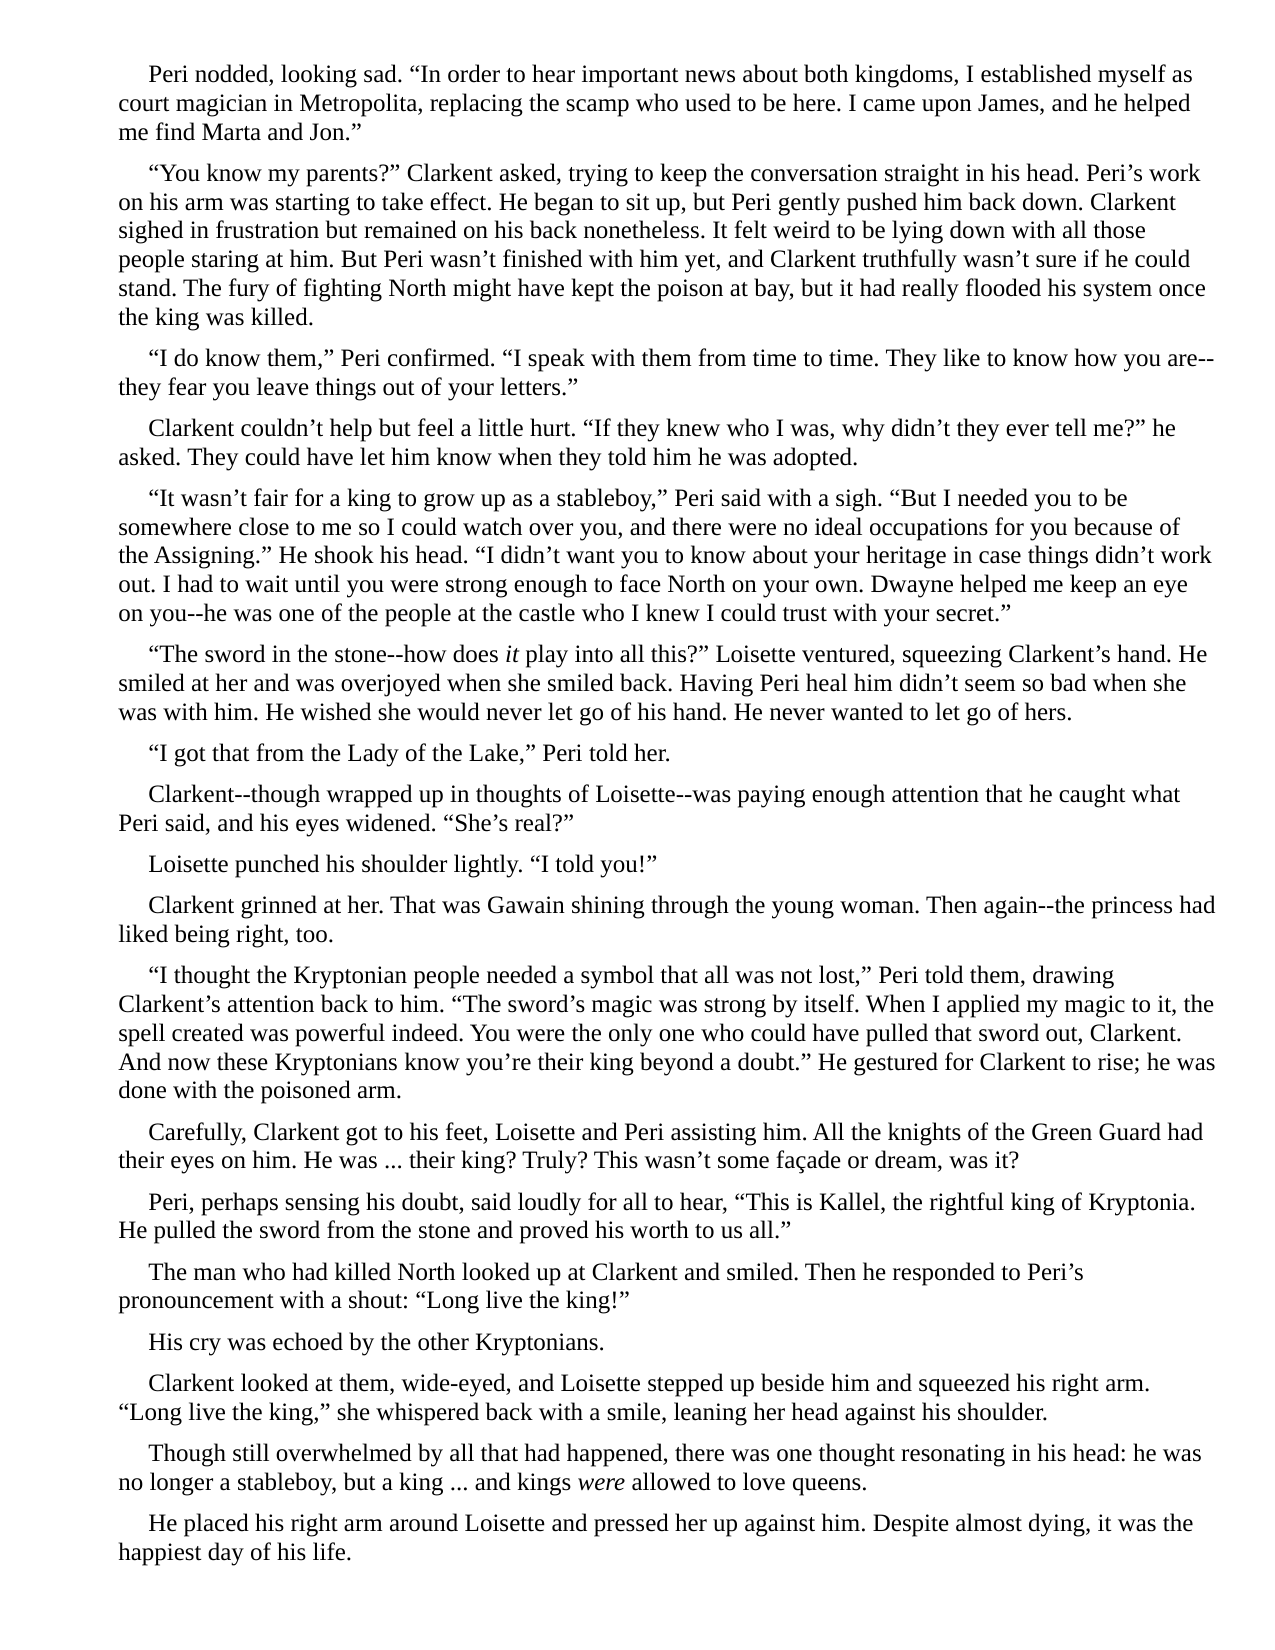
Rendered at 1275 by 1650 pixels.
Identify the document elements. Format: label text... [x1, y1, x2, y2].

text His cry was echoed by the other Kryptonians. [118, 1327, 1216, 1355]
text Clarkent grinned at her. That was Gawain shining through the young woman. Then again--the princess had liked being right, too. [118, 890, 1216, 948]
text Peri, perhaps sensing his doubt, said loudly for all to hear, “This is Kallel, the rightful king of Kryptonia. He pulled the sword from the stone and proved his worth to us all.” [118, 1187, 1216, 1244]
text Peri nodded, looking sad. “In order to hear important news about both kingdoms, I established myself as court magician in Metropolita, replacing the scamp who used to be here. I came upon James, and he helped me find Marta and Jon.” [118, 59, 1216, 145]
text Clarkent--though wrapped up in thoughts of Loisette--was paying enough attention that he caught what Peri said, and his eyes widened. “She’s real?” [118, 779, 1216, 837]
text “You know my parents?” Clarkent asked, trying to keep the conversation straight in his head. Peri’s work on his arm was starting to take effect. He began to sit up, but Peri gently pushed him back down. Clarkent sighed in frustration but remained on his back nonetheless. It felt weird to be lying down with all those people staring at him. But Peri wasn’t finished with him yet, and Clarkent truthfully wasn’t sure if he could stand. The fury of fighting North might have kept the poison at bay, but it had really flooded his system once the king was killed. [118, 158, 1216, 330]
text Carefully, Clarkent got to his feet, Loisette and Peri assisting him. All the knights of the Green Guard had their eyes on him. He was ... their king? Truly? This wasn’t some façade or dream, was it? [118, 1117, 1216, 1174]
text “I got that from the Lady of the Lake,” Peri told her. [118, 738, 1216, 767]
text The man who had killed North looked up at Clarkent and smiled. Then he responded to Peri’s pronouncement with a shout: “Long live the king!” [118, 1257, 1216, 1314]
text “It wasn’t fair for a king to grow up as a stableboy,” Peri said with a sigh. “But I needed you to be somewhere close to me so I could watch over you, and there were no ideal occupations for you because of the Assigning.” He shook his head. “I didn’t want you to know about your heritage in case things didn’t work out. I had to wait until you were strong enough to face North on your own. Dwayne helped me keep an eye on you--he was one of the people at the castle who I knew I could trust with your secret.” [118, 483, 1216, 627]
text Though still overwhelmed by all that had happened, there was one thought resonating in his head: he was no longer a stableboy, but a king ... and kings were allowed to love queens. [118, 1438, 1216, 1495]
text Loisette punched his shoulder lightly. “I told you!” [118, 849, 1216, 878]
text Clarkent looked at them, wide-eyed, and Loisette stepped up beside him and squeezed his right arm. “Long live the king,” she whispered back with a smile, leaning her head against his shoulder. [118, 1368, 1216, 1425]
text Clarkent couldn’t help but feel a little hurt. “If they knew who I was, why didn’t they ever tell me?” he asked. They could have let him know when they told him he was adopted. [118, 413, 1216, 470]
text He placed his right arm around Loisette and pressed her up against him. Despite almost dying, it was the happiest day of his life. [118, 1508, 1216, 1565]
text “I thought the Kryptonian people needed a symbol that all was not lost,” Peri told them, drawing Clarkent’s attention back to him. “The sword’s magic was strong by itself. When I applied my magic to it, the spell created was powerful indeed. You were the only one who could have pulled that sword out, Clarkent. And now these Kryptonians know you’re their king beyond a doubt.” He gestured for Clarkent to rise; he was done with the poisoned arm. [118, 960, 1216, 1104]
text “The sword in the stone--how does it play into all this?” Loisette ventured, squeezing Clarkent’s hand. He smiled at her and was overjoyed when she smiled back. Having Peri heal him didn’t seem so bad when she was with him. He wished she would never let go of his hand. He never wanted to let go of hers. [118, 639, 1216, 725]
text “I do know them,” Peri confirmed. “I speak with them from time to time. They like to know how you are--they fear you leave things out of your letters.” [118, 343, 1216, 400]
